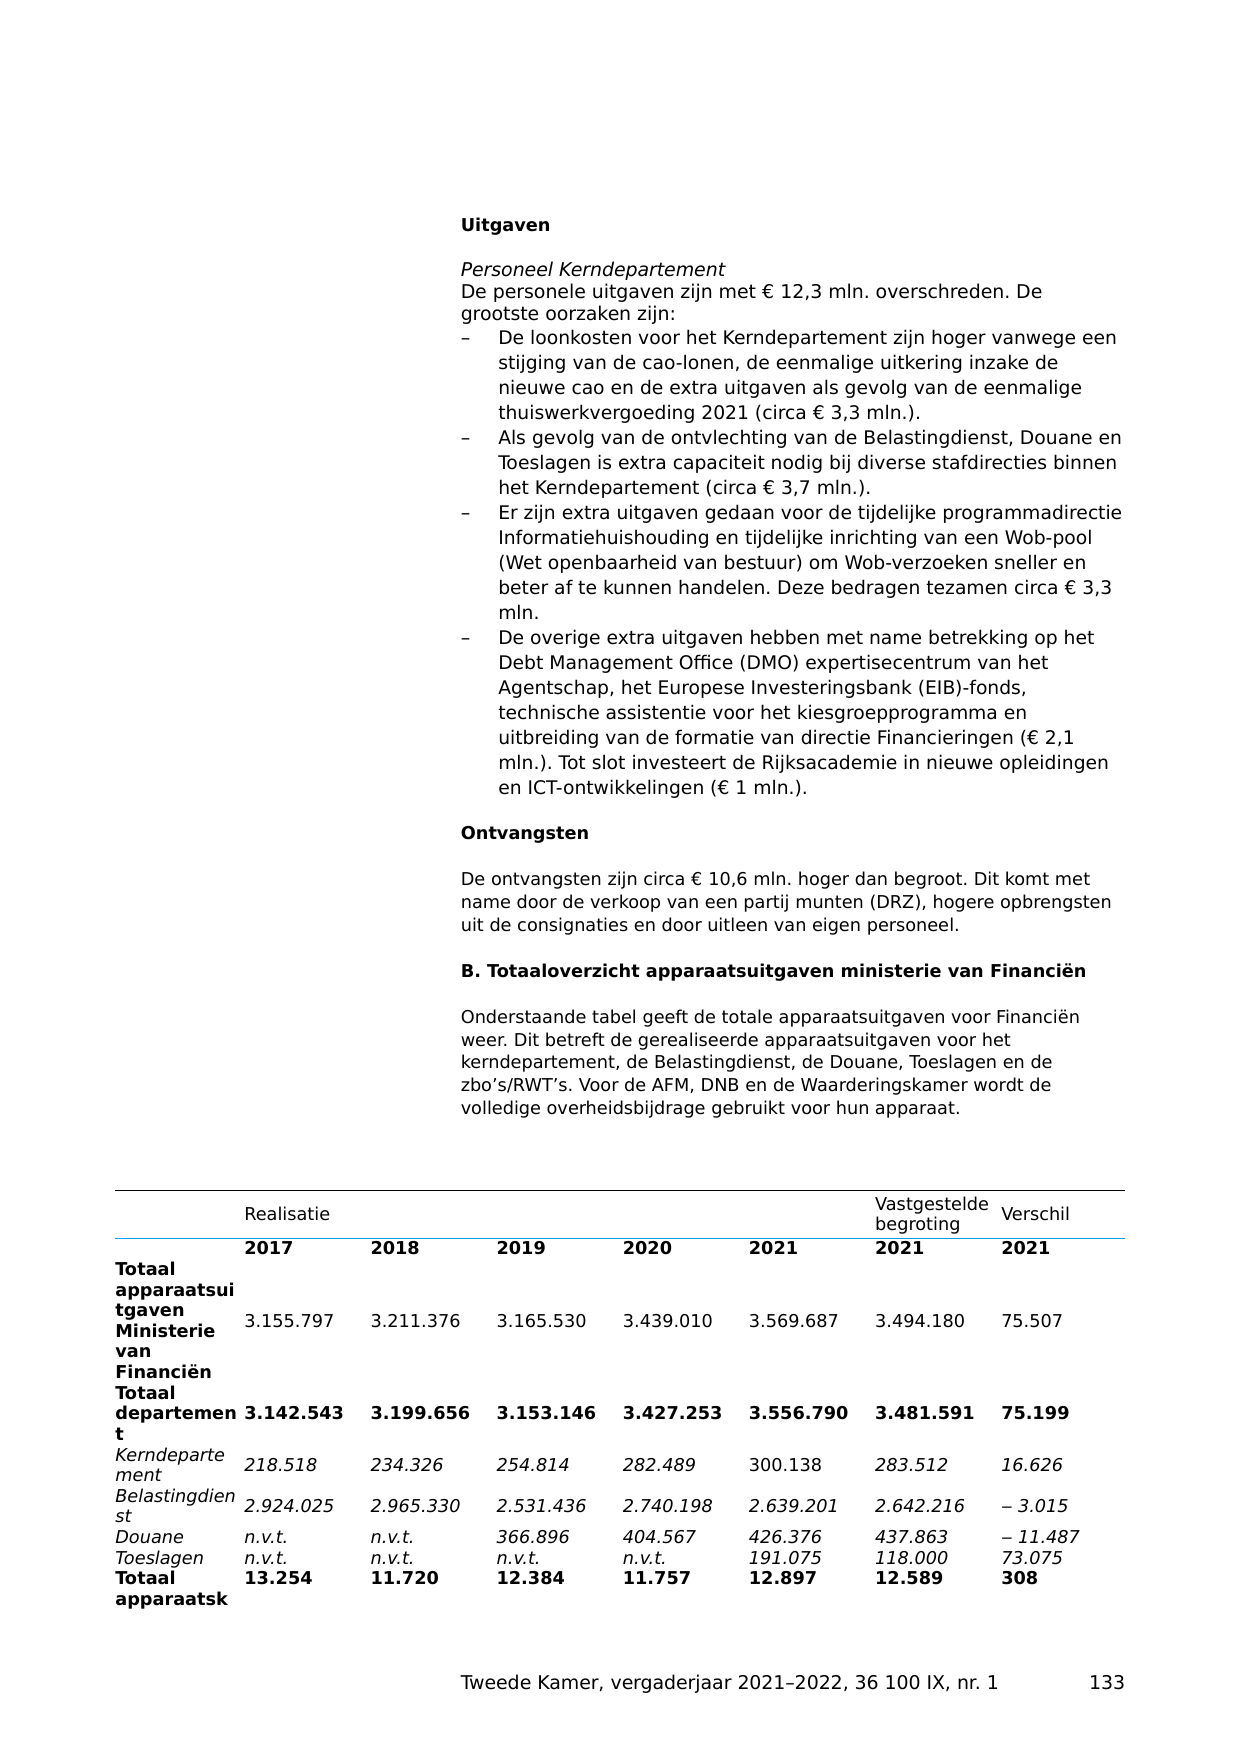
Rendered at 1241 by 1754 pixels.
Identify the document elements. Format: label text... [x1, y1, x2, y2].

table_cell 2018 [368, 1239, 493, 1259]
table_cell 12.384 [494, 1568, 620, 1609]
table_cell 2.639.201 [746, 1486, 872, 1527]
table_cell 2021 [872, 1239, 998, 1259]
table_cell 3.155.797 [241, 1259, 367, 1383]
table_cell 3.199.656 [368, 1383, 493, 1444]
table_cell 2017 [241, 1239, 367, 1259]
list De overige extra uitgaven hebben met name betrekking op het Debt Management Office (DMO) expertisecentrum van het Agentschap, het Europese Investeringsbank (EIB)-fonds, technische assistentie voor het kiesgroepprogramma en uitbreiding van de formatie van directie Financieringen (€ 2,1 mln.). Tot slot investeert de Rijksacademie in nieuwe opleidingen en ICT-ontwikkelingen (€ 1 mln.). [461, 624, 1125, 799]
table_cell Totaal departement [115, 1383, 241, 1444]
table_cell 12.897 [746, 1568, 872, 1609]
table_cell 404.567 [620, 1527, 746, 1548]
table_cell n.v.t. [241, 1548, 367, 1568]
text Ontvangsten [461, 821, 1125, 844]
table_cell 282.489 [620, 1445, 746, 1486]
table_cell 254.814 [494, 1445, 620, 1486]
table_cell 3.569.687 [746, 1259, 872, 1383]
table_cell 3.439.010 [620, 1259, 746, 1383]
table_cell 2021 [746, 1239, 872, 1259]
table_cell 118.000 [872, 1548, 998, 1568]
text De ontvangsten zijn circa € 10,6 mln. hoger dan begroot. Dit komt met name door de verkoop van een partij munten (DRZ), hogere opbrengsten uit de consignaties en door uitleen van eigen personeel. [461, 867, 1125, 936]
table_cell 2.642.216 [872, 1486, 998, 1527]
table_cell n.v.t. [241, 1527, 367, 1548]
table_cell 3.481.591 [872, 1383, 998, 1444]
table_cell 11.757 [620, 1568, 746, 1609]
table_cell 2020 [620, 1239, 746, 1259]
table_cell 3.165.530 [494, 1259, 620, 1383]
list Er zijn extra uitgaven gedaan voor de tijdelijke programmadirectie Informatiehuishouding en tijdelijke inrichting van een Wob-pool (Wet openbaarheid van bestuur) om Wob-verzoeken sneller en beter af te kunnen handelen. Deze bedragen tezamen circa € 3,3 mln. [461, 499, 1125, 624]
table_cell 3.211.376 [368, 1259, 493, 1383]
text Onderstaande tabel geeft de totale apparaatsuitgaven voor Financiën weer. Dit betreft de gerealiseerde apparaatsuitgaven voor het kerndepartement, de Belastingdienst, de Douane, Toeslagen en de zbo’s/RWT’s. Voor de AFM, DNB en de Waarderingskamer wordt de volledige overheidsbijdrage gebruikt voor hun apparaat. [461, 1005, 1125, 1119]
table_cell ‒ 11.487 [998, 1527, 1125, 1548]
table_cell 218.518 [241, 1445, 367, 1486]
table_cell 3.427.253 [620, 1383, 746, 1444]
table_cell 426.376 [746, 1527, 872, 1548]
table_cell 308 [998, 1568, 1125, 1609]
table_cell Realisatie [241, 1191, 872, 1238]
table_cell 3.142.543 [241, 1383, 367, 1444]
table_cell [115, 1191, 241, 1238]
table_cell 437.863 [872, 1527, 998, 1548]
list De loonkosten voor het Kerndepartement zijn hoger vanwege een stijging van de cao-lonen, de eenmalige uitkering inzake de nieuwe cao en de extra uitgaven als gevolg van de eenmalige thuiswerkvergoeding 2021 (circa € 3,3 mln.). [461, 324, 1125, 424]
table_cell Kerndepartement [115, 1445, 241, 1486]
table_cell 2021 [998, 1239, 1125, 1259]
table_cell Belastingdienst [115, 1486, 241, 1527]
table_cell Vastgestelde begroting [872, 1191, 998, 1238]
table_cell n.v.t. [368, 1527, 493, 1548]
table_header Tabel 51 Totaaloverzicht apparaatsuitgaven/kosten inclusief agentschappen en Zelfstandige Bestuursorganen/Rechtspersonen met een wettelijke taak (bedragen x € 1.000) [115, 1142, 1125, 1190]
table_cell 234.326 [368, 1445, 493, 1486]
table_cell 16.626 [998, 1445, 1125, 1486]
table_cell 13.254 [241, 1568, 367, 1609]
table_cell n.v.t. [620, 1548, 746, 1568]
table_cell 2.531.436 [494, 1486, 620, 1527]
table_cell Verschil [998, 1191, 1125, 1238]
table_cell Douane [115, 1527, 241, 1548]
table_cell ‒ 3.015 [998, 1486, 1125, 1527]
text Uitgaven [461, 213, 1125, 236]
table_cell 2.740.198 [620, 1486, 746, 1527]
table_cell 3.556.790 [746, 1383, 872, 1444]
table_cell 73.075 [998, 1548, 1125, 1568]
table_cell 3.153.146 [494, 1383, 620, 1444]
text De personele uitgaven zijn met € 12,3 mln. overschreden. De grootste oorzaken zijn: [461, 281, 1125, 324]
table_cell 283.512 [872, 1445, 998, 1486]
table_cell n.v.t. [494, 1548, 620, 1568]
table_cell n.v.t. [368, 1548, 493, 1568]
table_cell 2.965.330 [368, 1486, 493, 1527]
table_cell 366.896 [494, 1527, 620, 1548]
table_cell 3.494.180 [872, 1259, 998, 1383]
table_cell Toeslagen [115, 1548, 241, 1568]
table_cell 2.924.025 [241, 1486, 367, 1527]
text B. Totaaloverzicht apparaatsuitgaven ministerie van Financiën [461, 959, 1125, 982]
table_cell 11.720 [368, 1568, 493, 1609]
list Als gevolg van de ontvlechting van de Belastingdienst, Douane en Toeslagen is extra capaciteit nodig bij diverse stafdirecties binnen het Kerndepartement (circa € 3,7 mln.). [461, 424, 1125, 499]
table_cell [115, 1239, 241, 1259]
table_cell 300.138 [746, 1445, 872, 1486]
table_cell Totaal apparaatsk [115, 1568, 241, 1609]
table_cell 2019 [494, 1239, 620, 1259]
text Personeel Kerndepartement [461, 258, 1125, 281]
table_cell 75.199 [998, 1383, 1125, 1444]
table_cell 191.075 [746, 1548, 872, 1568]
table_cell Totaal apparaatsuitgaven Ministerie van Financiën [115, 1259, 241, 1383]
table_cell 12.589 [872, 1568, 998, 1609]
table_cell 75.507 [998, 1259, 1125, 1383]
